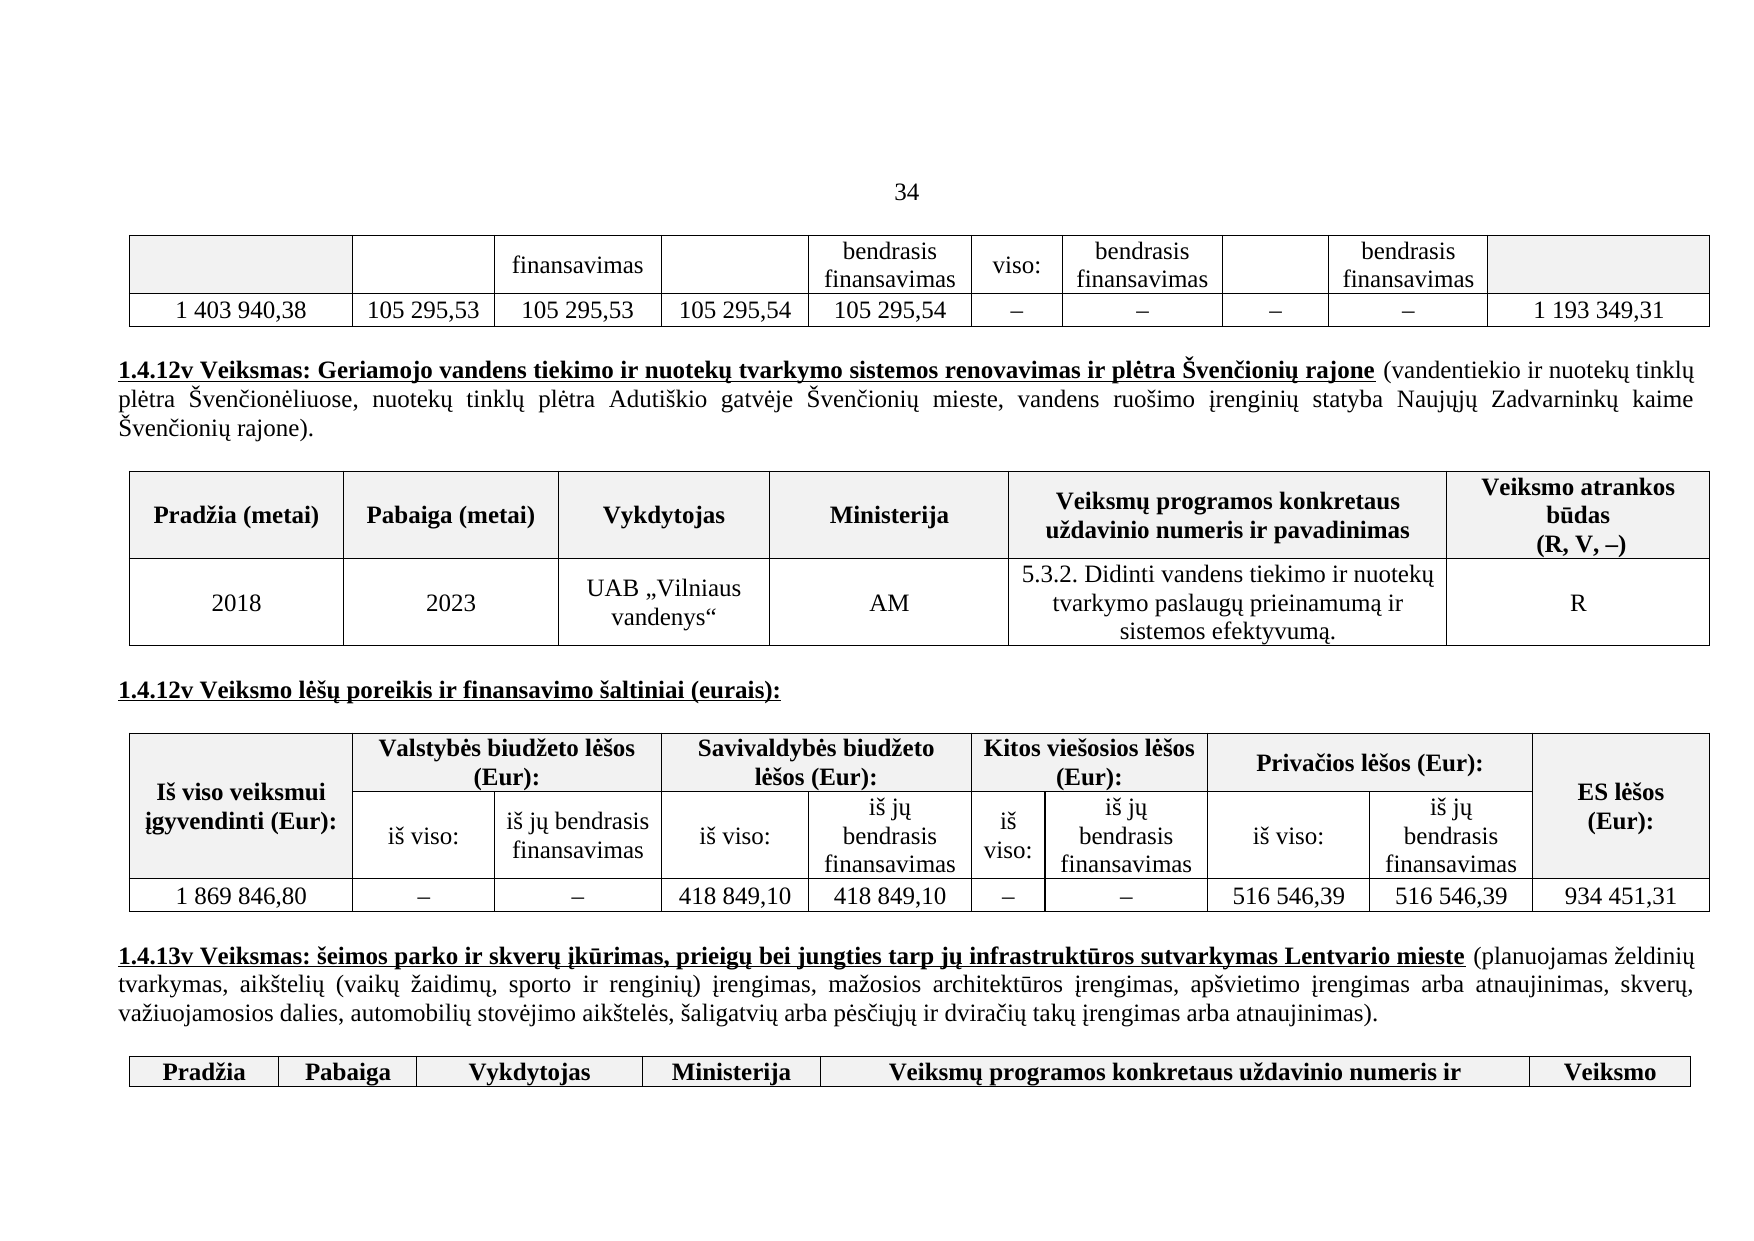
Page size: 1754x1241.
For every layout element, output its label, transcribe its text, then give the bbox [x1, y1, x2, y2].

table_cell – [972, 879, 1044, 911]
table_cell – [1046, 879, 1207, 911]
table_cell bendrasis finansavimas [1063, 236, 1222, 293]
table_cell 105 295,54 [662, 294, 808, 326]
table_cell iš viso: [1208, 792, 1369, 878]
table_cell [1223, 236, 1328, 293]
table_cell – [1063, 294, 1222, 326]
table_cell – [353, 879, 494, 911]
table_cell [353, 236, 494, 293]
table_cell 516 546,39 [1208, 879, 1369, 911]
table_cell iš viso: [353, 792, 494, 878]
table_cell iš jų bendrasis finansavimas [1046, 792, 1207, 878]
table_cell bendrasis finansavimas [1329, 236, 1487, 293]
table_header Vykdytojas [559, 472, 769, 558]
table_cell 418 849,10 [809, 879, 971, 911]
table_cell 105 295,54 [809, 294, 971, 326]
table_cell 2018 [130, 559, 343, 645]
table_cell 2023 [344, 559, 558, 645]
table_header Vykdytojas [417, 1057, 642, 1086]
table_cell – [972, 294, 1062, 326]
table_cell – [1329, 294, 1487, 326]
text 1.4.12v Veiksmo lėšų poreikis ir finansavimo šaltiniai (eurais): [118, 675, 1695, 704]
table_header Ministerija [770, 472, 1008, 558]
table_cell [662, 236, 808, 293]
table_header Valstybės biudžeto lėšos (Eur): [353, 734, 661, 791]
table_cell 5.3.2. Didinti vandens tiekimo ir nuotekų tvarkymo paslaugų prieinamumą ir sistemos efektyvumą. [1009, 559, 1446, 645]
table_header Kitos viešosios lėšos (Eur): [972, 734, 1207, 791]
table_cell iš viso: [662, 792, 808, 878]
table_header Privačios lėšos (Eur): [1208, 734, 1532, 791]
table_cell iš jų bendrasis finansavimas [809, 792, 971, 878]
table_header Veiksmų programos konkretaus uždavinio numeris ir [821, 1057, 1529, 1086]
table_cell 105 295,53 [495, 294, 661, 326]
table_header Veiksmų programos konkretaus uždavinio numeris ir pavadinimas [1009, 472, 1446, 558]
table_header [130, 236, 352, 293]
table_cell 934 451,31 [1533, 879, 1709, 911]
table_cell bendrasis finansavimas [809, 236, 971, 293]
table_header Pabaiga [279, 1057, 416, 1086]
table_header Veiksmo [1530, 1057, 1690, 1086]
table_cell – [1223, 294, 1328, 326]
table_header [1488, 236, 1709, 293]
table_cell 516 546,39 [1370, 879, 1532, 911]
table_cell iš jų bendrasis finansavimas [495, 792, 661, 878]
table_header Ministerija [643, 1057, 820, 1086]
text 1.4.12v Veiksmas: Geriamojo vandens tiekimo ir nuotekų tvarkymo sistemos renovavimas ir plėtra Švenčionių rajone (vandentiekio ir nuotekų tinklų plėtra Švenčionėliuose, nuotekų tinklų plėtra Adutiškio gatvėje Švenčionių mieste, vandens ruošimo įrenginių statyba Naujųjų Zadvarninkų kaime Švenčionių rajone). [118, 356, 1695, 442]
table_header Pradžia (metai) [130, 472, 343, 558]
table_cell UAB „Vilniaus vandenys“ [559, 559, 769, 645]
table_cell 1 193 349,31 [1488, 294, 1709, 326]
table_cell – [495, 879, 661, 911]
table_cell iš jų bendrasis finansavimas [1370, 792, 1532, 878]
table_header Savivaldybės biudžeto lėšos (Eur): [662, 734, 971, 791]
table_header Pabaiga (metai) [344, 472, 558, 558]
table_cell 1 869 846,80 [130, 879, 352, 911]
table_cell finansavimas [495, 236, 661, 293]
table_cell AM [770, 559, 1008, 645]
text 1.4.13v Veiksmas: šeimos parko ir skverų įkūrimas, prieigų bei jungties tarp jų infrastruktūros sutvarkymas Lentvario mieste (planuojamas želdinių tvarkymas, aikštelių (vaikų žaidimų, sporto ir renginių) įrengimas, mažosios architektūros įrengimas, apšvietimo įrengimas arba atnaujinimas, skverų, važiuojamosios dalies, automobilių stovėjimo aikštelės, šaligatvių arba pėsčiųjų ir dviračių takų įrengimas arba atnaujinimas). [118, 941, 1695, 1027]
table_cell R [1447, 559, 1709, 645]
table_cell 418 849,10 [662, 879, 808, 911]
table_cell viso: [972, 236, 1062, 293]
table_cell 105 295,53 [353, 294, 494, 326]
table_header Pradžia [130, 1057, 278, 1086]
table_cell iš viso: [972, 792, 1044, 878]
table_header Iš viso veiksmui įgyvendinti (Eur): [130, 734, 352, 878]
table_cell 1 403 940,38 [130, 294, 352, 326]
table_header Veiksmo atrankos būdas (R, V, –) [1447, 472, 1709, 558]
table_header ES lėšos (Eur): [1533, 734, 1709, 878]
